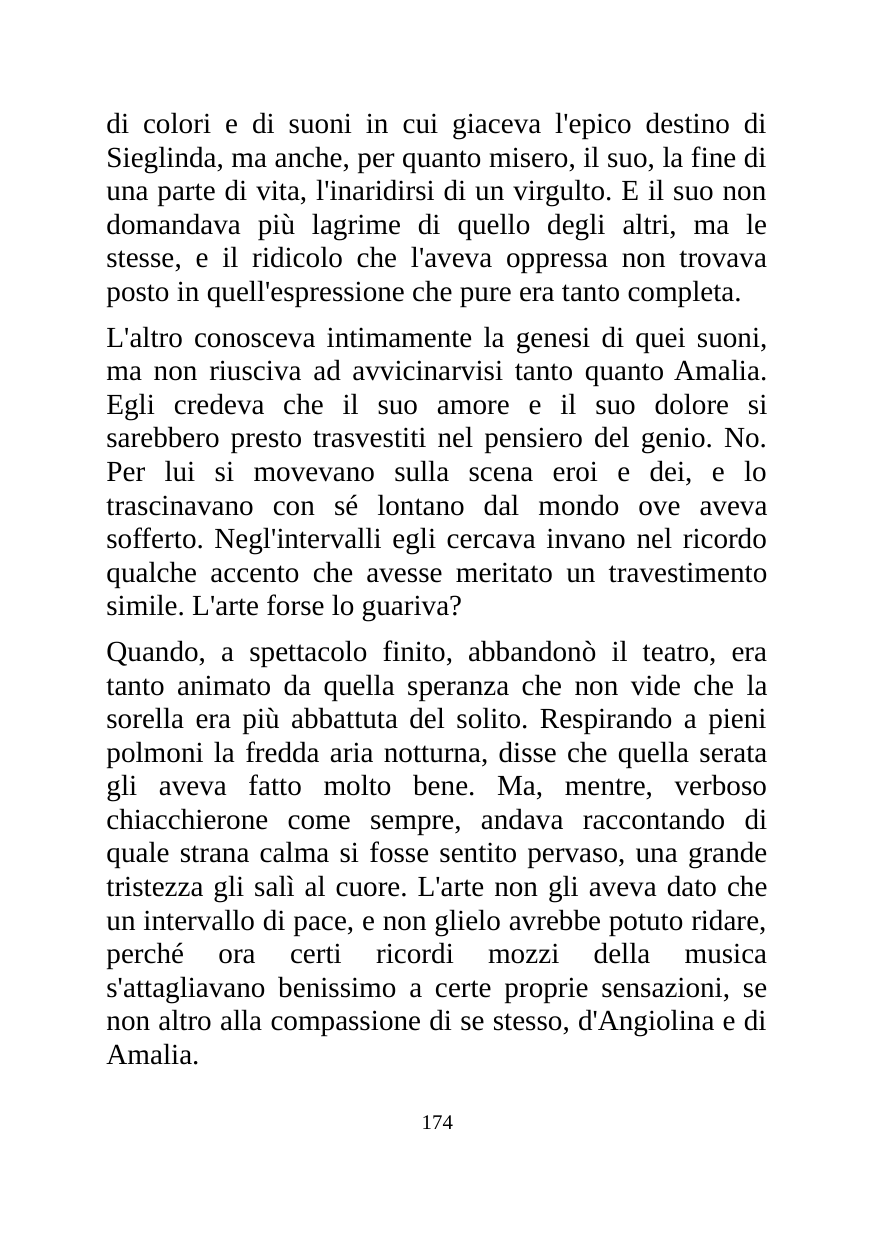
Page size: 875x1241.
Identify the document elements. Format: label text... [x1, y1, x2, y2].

text L'altro conosceva intimamente la genesi di quei suoni, ma non riusciva ad avvicinarvisi tanto quanto Amalia. Egli credeva che il suo amore e il suo dolore si sarebbero presto trasvestiti nel pensiero del genio. No. Per lui si movevano sulla scena eroi e dei, e lo trascinavano con sé lontano dal mondo ove aveva sofferto. Negl'intervalli egli cercava invano nel ricordo qualche accento che avesse meritato un travestimento simile. L'arte forse lo guariva? [106, 320, 768, 622]
text di colori e di suoni in cui giaceva l'epico destino di Sieglinda, ma anche, per quanto misero, il suo, la fine di una parte di vita, l'inaridirsi di un virgulto. E il suo non domandava più lagrime di quello degli altri, ma le stesse, e il ridicolo che l'aveva oppressa non trovava posto in quell'espressione che pure era tanto completa. [106, 106, 768, 307]
text Quando, a spettacolo finito, abbandonò il teatro, era tanto animato da quella speranza che non vide che la sorella era più abbattuta del solito. Respirando a pieni polmoni la fredda aria notturna, disse che quella serata gli aveva fatto molto bene. Ma, mentre, verboso chiacchierone come sempre, andava raccontando di quale strana calma si fosse sentito pervaso, una grande tristezza gli salì al cuore. L'arte non gli aveva dato che un intervallo di pace, e non glielo avrebbe potuto ridare, perché ora certi ricordi mozzi della musica s'attagliavano benissimo a certe proprie sensazioni, se non altro alla compassione di se stesso, d'Angiolina e di Amalia. [106, 634, 768, 1070]
